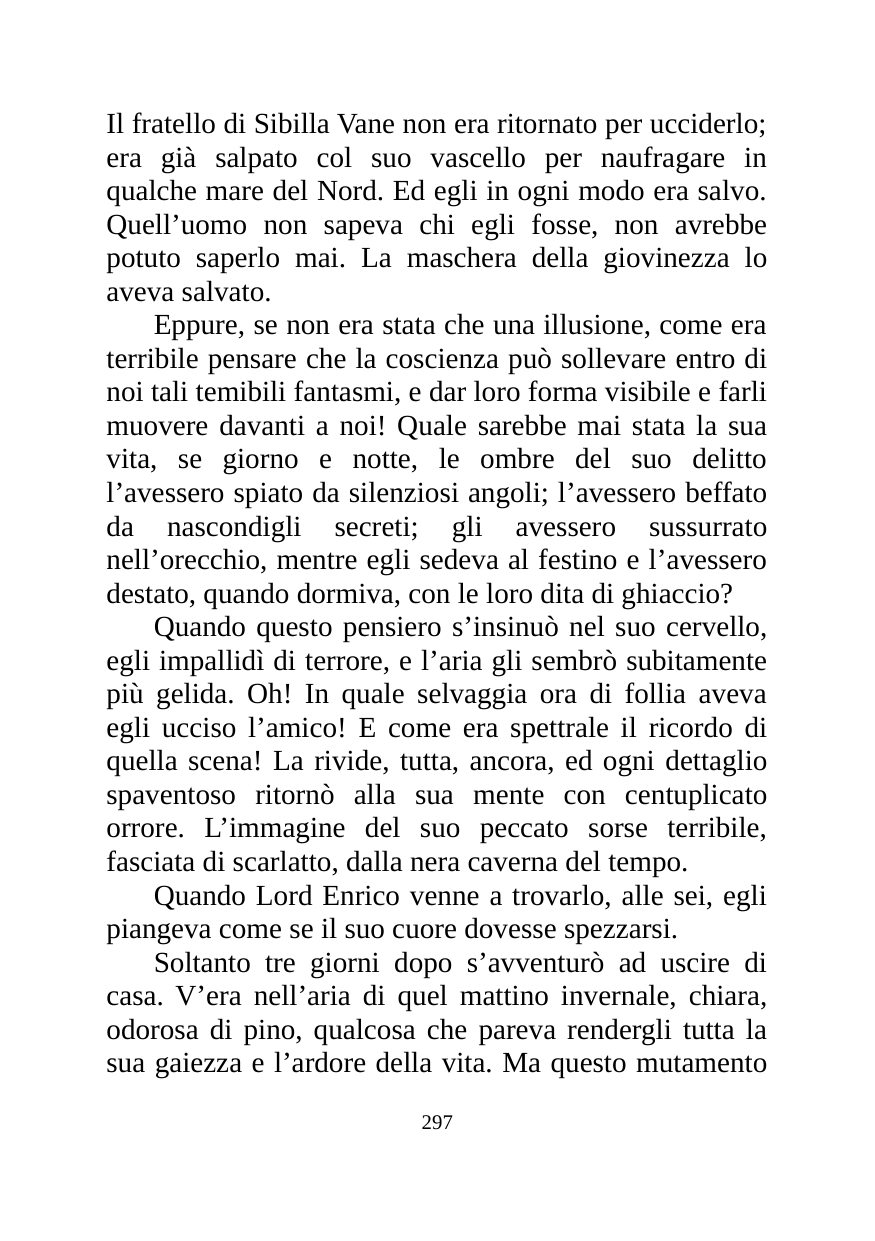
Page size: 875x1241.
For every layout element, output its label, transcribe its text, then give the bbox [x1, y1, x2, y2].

text Eppure, se non era stata che una illusione, come era terribile pensare che la coscienza può sollevare entro di noi tali temibili fantasmi, e dar loro forma visibile e farli muovere davanti a noi! Quale sarebbe mai stata la sua vita, se giorno e notte, le ombre del suo delitto l’avessero spiato da silenziosi angoli; l’avessero beffato da nascondigli secreti; gli avessero sussurrato nell’orecchio, mentre egli sedeva al festino e l’avessero destato, quando dormiva, con le loro dita di ghiaccio? [106, 307, 768, 609]
text Quando questo pensiero s’insinuò nel suo cervello, egli impallidì di terrore, e l’aria gli sembrò subitamente più gelida. Oh! In quale selvaggia ora di follia aveva egli ucciso l’amico! E come era spettrale il ricordo di quella scena! La rivide, tutta, ancora, ed ogni dettaglio spaventoso ritornò alla sua mente con centuplicato orrore. L’immagine del suo peccato sorse terribile, fasciata di scarlatto, dalla nera caverna del tempo. [106, 609, 768, 878]
text Quando Lord Enrico venne a trovarlo, alle sei, egli piangeva come se il suo cuore dovesse spezzarsi. [106, 878, 768, 945]
text Soltanto tre giorni dopo s’avventurò ad uscire di casa. V’era nell’aria di quel mattino invernale, chiara, odorosa di pino, qualcosa che pareva rendergli tutta la sua gaiezza e l’ardore della vita. Ma questo mutamento [106, 945, 768, 1079]
text Il fratello di Sibilla Vane non era ritornato per ucciderlo; era già salpato col suo vascello per naufragare in qualche mare del Nord. Ed egli in ogni modo era salvo. Quell’uomo non sapeva chi egli fosse, non avrebbe potuto saperlo mai. La maschera della giovinezza lo aveva salvato. [106, 106, 768, 307]
